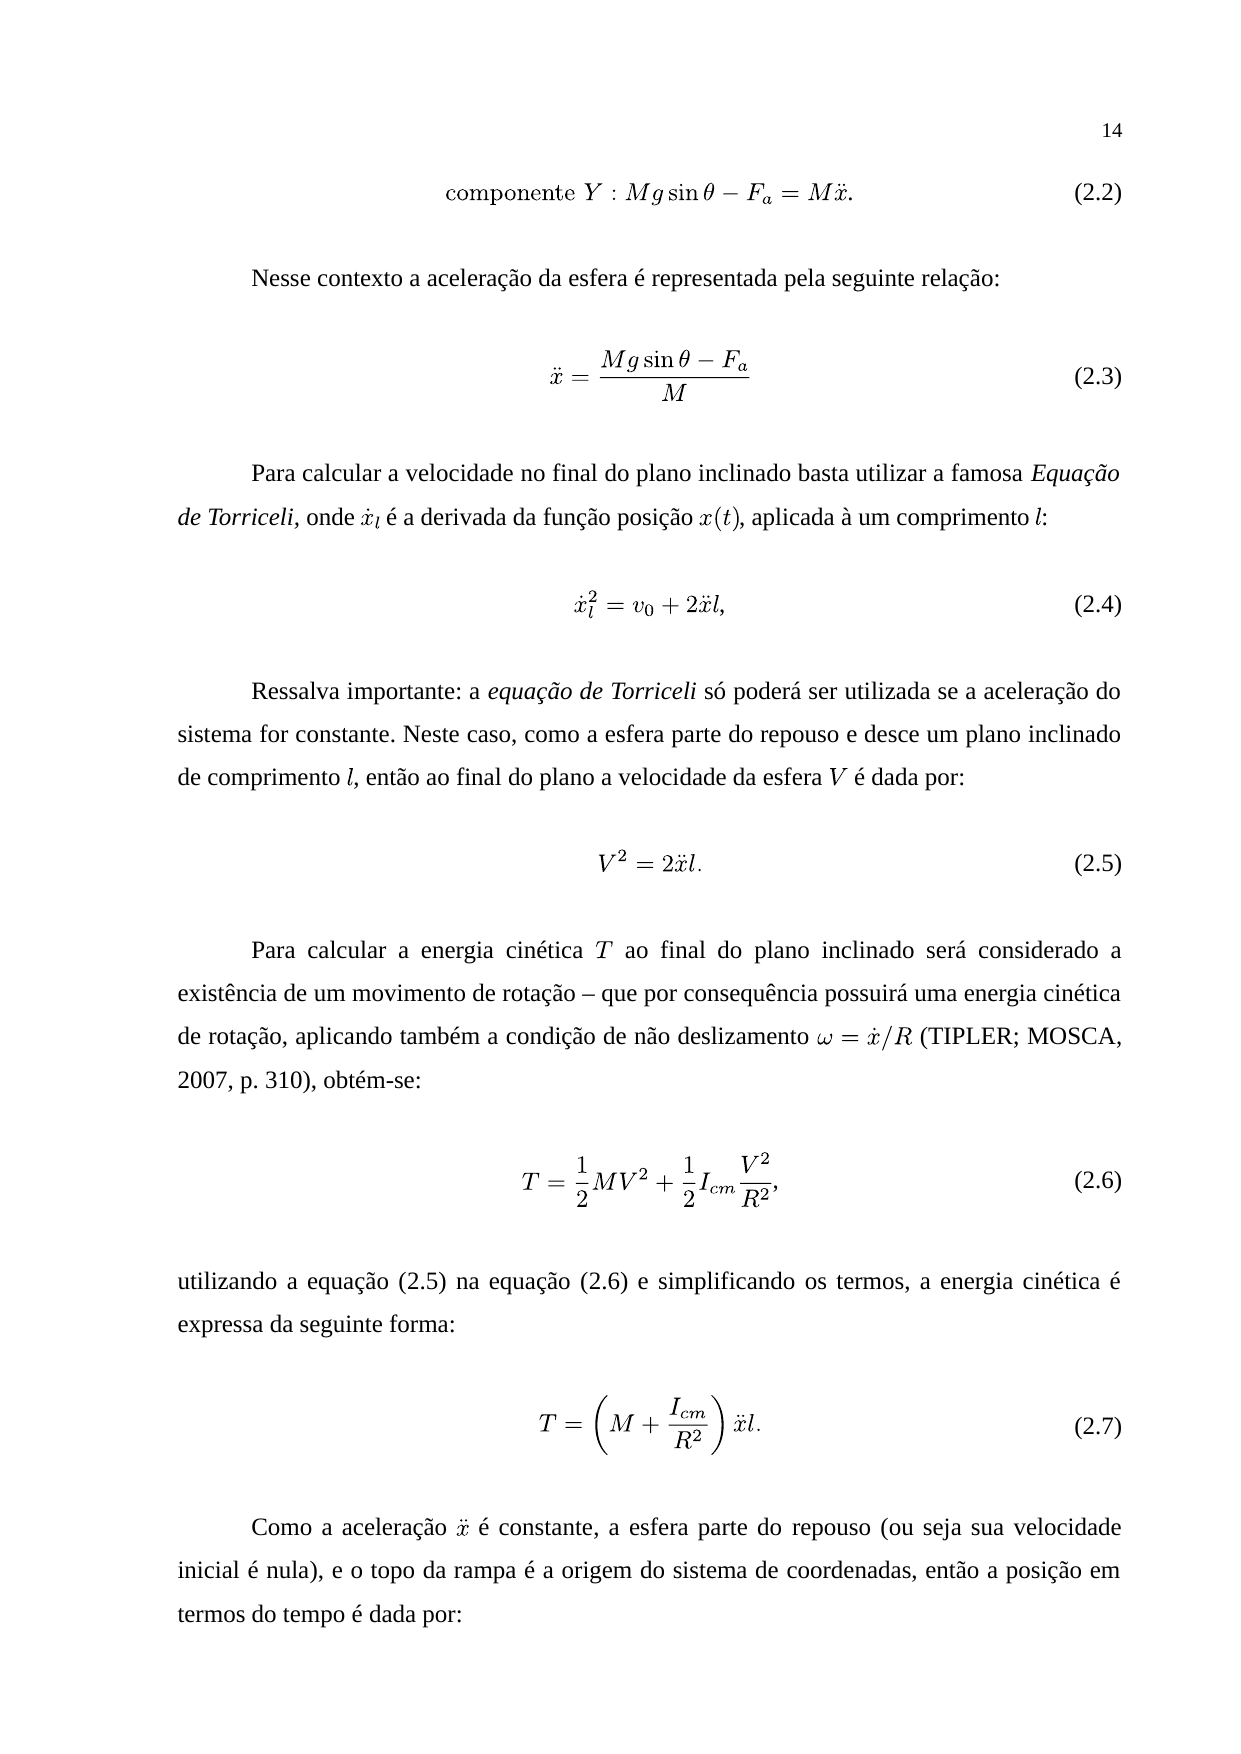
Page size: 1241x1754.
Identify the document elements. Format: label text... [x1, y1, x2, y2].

text . (2.2) [177, 177, 1122, 206]
text Para calcular a energia cinética ao final do plano inclinado será considerado a existência de um movimento de rotação – que por consequência possuirá uma energia cinética de rotação, aplicando também a condição de não deslizamento (TIPLER; MOSCA, 2007, p. 310), obtém-se: [177, 935, 1122, 1094]
text Ressalva importante: a equação de Torriceli só poderá ser utilizada se a aceleração do sistema for constante. Neste caso, como a esfera parte do repouso e desce um plano inclinado de comprimento , então ao final do plano a velocidade da esfera é dada por: [177, 676, 1122, 791]
text , (2.4) [177, 589, 1122, 618]
text Para calcular a velocidade no final do plano inclinado basta utilizar a famosa Equação de Torriceli, onde é a derivada da função posição , aplicada à um comprimento : [177, 458, 1122, 531]
text Nesse contexto a aceleração da esfera é representada pela seguinte relação: [177, 263, 1122, 292]
text Como a aceleração é constante, a esfera parte do repouso (ou seja sua velocidade inicial é nula), e o topo da rampa é a origem do sistema de coordenadas, então a posição em termos do tempo é dada por: [177, 1512, 1122, 1627]
text [177, 349, 685, 401]
text (2.7) [713, 1395, 1122, 1455]
text , (2.6) [177, 1151, 1122, 1208]
text (2.5) [177, 848, 1122, 877]
text (2.3) [684, 349, 1122, 401]
text utilizando a equação (2.5) na equação (2.6) e simplificando os termos, a energia cinética é expressa da seguinte forma: [177, 1266, 1122, 1338]
text [177, 1395, 605, 1455]
